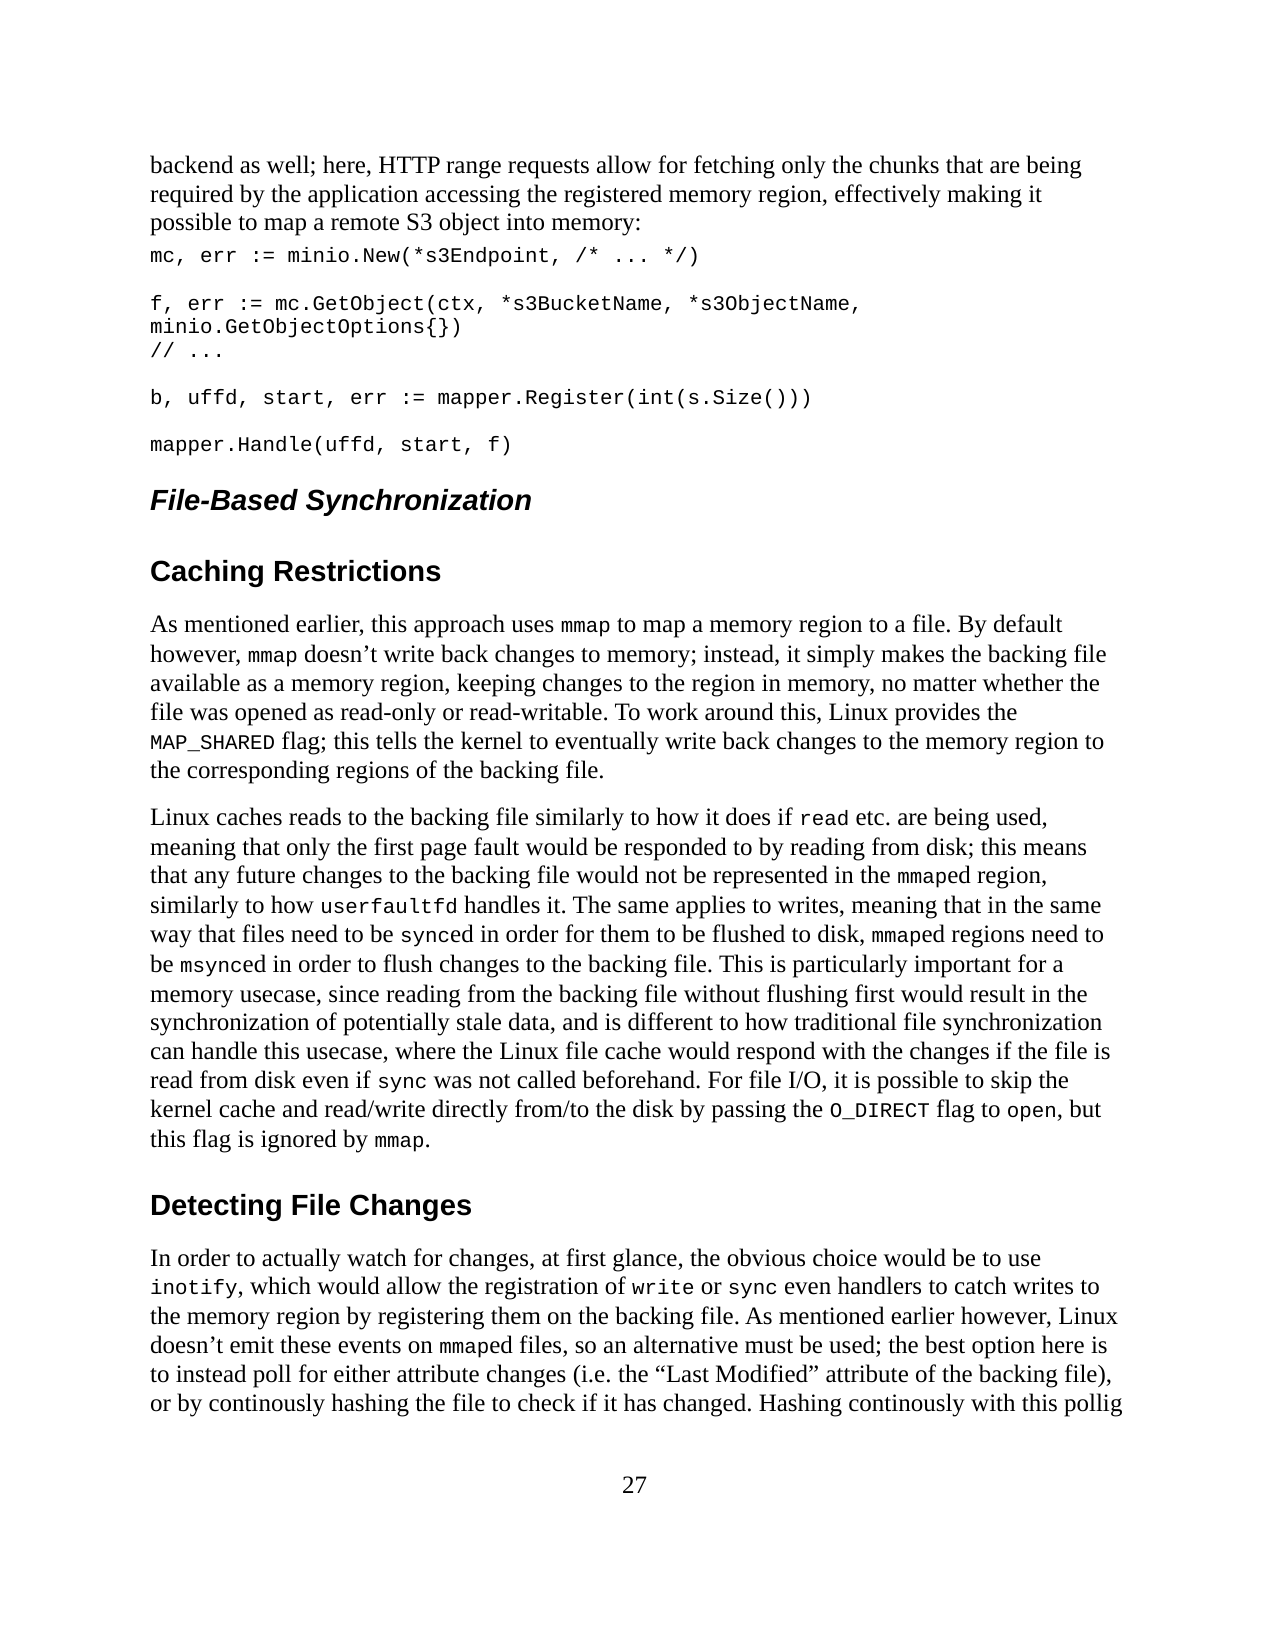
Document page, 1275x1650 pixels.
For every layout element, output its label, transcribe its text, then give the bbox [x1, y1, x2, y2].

text // ... [150, 340, 1125, 363]
text backend as well; here, HTTP range requests allow for fetching only the chunks that are being required by the application accessing the registered memory region, effectively making it possible to map a remote S3 object into memory: [150, 150, 1125, 236]
text mc, err := minio.New(*s3Endpoint, /* ... */) [150, 245, 1125, 269]
subtitle Detecting File Changes [150, 1188, 1125, 1221]
subtitle Caching Restrictions [150, 554, 1125, 588]
subtitle File-Based Synchronization [150, 483, 1125, 517]
text As mentioned earlier, this approach uses mmap to map a memory region to a file. By default however, mmap doesn’t write back changes to memory; instead, it simply makes the backing file available as a memory region, keeping changes to the region in memory, no matter whether the file was opened as read-only or read-writable. To work around this, Linux provides the MAP_SHARED flag; this tells the kernel to eventually write back changes to the memory region to the corresponding regions of the backing file. [150, 609, 1125, 784]
text mapper.Handle(uffd, start, f) [150, 434, 1125, 458]
text b, uffd, start, err := mapper.Register(int(s.Size())) [150, 387, 1125, 411]
text Linux caches reads to the backing file similarly to how it does if read etc. are being used, meaning that only the first page fault would be responded to by reading from disk; this means that any future changes to the backing file would not be represented in the mmaped region, similarly to how userfaultfd handles it. The same applies to writes, meaning that in the same way that files need to be synced in order for them to be flushed to disk, mmaped regions need to be msynced in order to flush changes to the backing file. This is particularly important for a memory usecase, since reading from the backing file without flushing first would result in the synchronization of potentially stale data, and is different to how traditional file synchronization can handle this usecase, where the Linux file cache would respond with the changes if the file is read from disk even if sync was not called beforehand. For file I/O, it is possible to skip the kernel cache and read/write directly from/to the disk by passing the O_DIRECT flag to open, but this flag is ignored by mmap. [150, 802, 1125, 1154]
text In order to actually watch for changes, at first glance, the obvious choice would be to use inotify, which would allow the registration of write or sync even handlers to catch writes to the memory region by registering them on the backing file. As mentioned earlier however, Linux doesn’t emit these events on mmaped files, so an alternative must be used; the best option here is to instead poll for either attribute changes (i.e. the “Last Modified” attribute of the backing file), or by continously hashing the file to check if it has changed. Hashing continously with this pollig [150, 1243, 1125, 1417]
text f, err := mc.GetObject(ctx, *s3BucketName, *s3ObjectName, minio.GetObjectOptions{}) [150, 292, 1125, 340]
